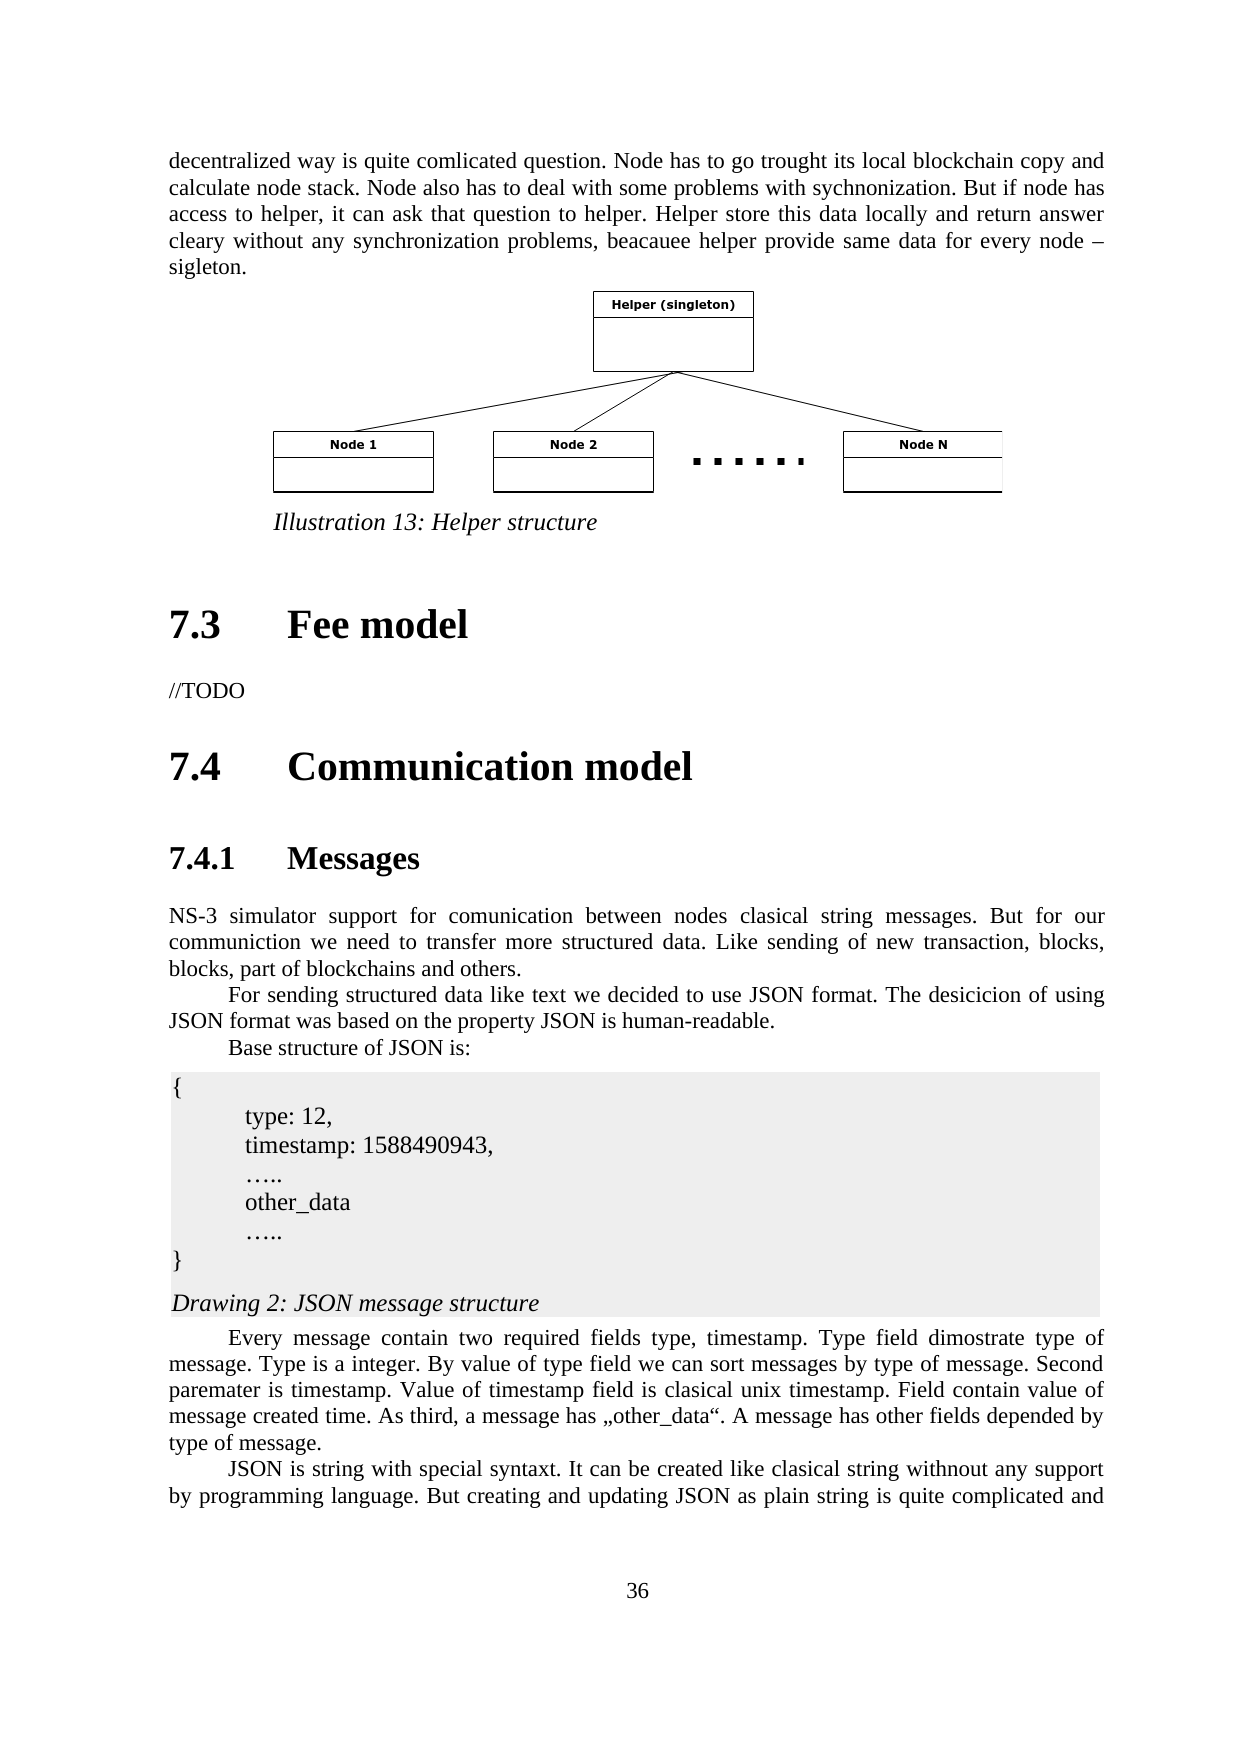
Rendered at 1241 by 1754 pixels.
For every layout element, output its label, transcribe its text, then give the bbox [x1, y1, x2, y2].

text For sending structured data like text we decided to use JSON format. The desicicion of using JSON format was based on the property JSON is human-readable. [169, 981, 1106, 1034]
subtitle Fee model [169, 599, 1106, 647]
text Drawing 2: JSON message structure [171, 1085, 1100, 1317]
text //TODO [169, 677, 1106, 704]
picture [273, 291, 1003, 493]
text Every message contain two required fields type, timestamp. Type field dimostrate type of message. Type is a integer. By value of type field we can sort messages by type of message. Second paremater is timestamp. Value of timestamp field is clasical unix timestamp. Field contain value of message created time. As third, a message has „other_data“. A message has other fields depended by type of message. [169, 1323, 1106, 1455]
text decentralized way is quite comlicated question. Node has to go trought its local blockchain copy and calculate node stack. Node also has to deal with some problems with sychnonization. But if node has access to helper, it can ask that question to helper. Helper store this data locally and return answer cleary without any synchronization problems, beacauee helper provide same data for every node – sigleton. [169, 148, 1106, 279]
text JSON is string with special syntaxt. It can be created like clasical string withnout any support by programming language. But creating and updating JSON as plain string is quite complicated and [169, 1455, 1106, 1508]
subtitle Communication model [169, 741, 1106, 789]
text Illustration 13: Helper structure [273, 493, 1002, 535]
text Base structure of JSON is: [169, 1034, 1106, 1060]
subtitle Messages [169, 838, 1106, 876]
text NS-3 simulator support for comunication between nodes clasical string messages. But for our communiction we need to transfer more structured data. Like sending of new transaction, blocks, blocks, part of blockchains and others. [169, 902, 1106, 981]
